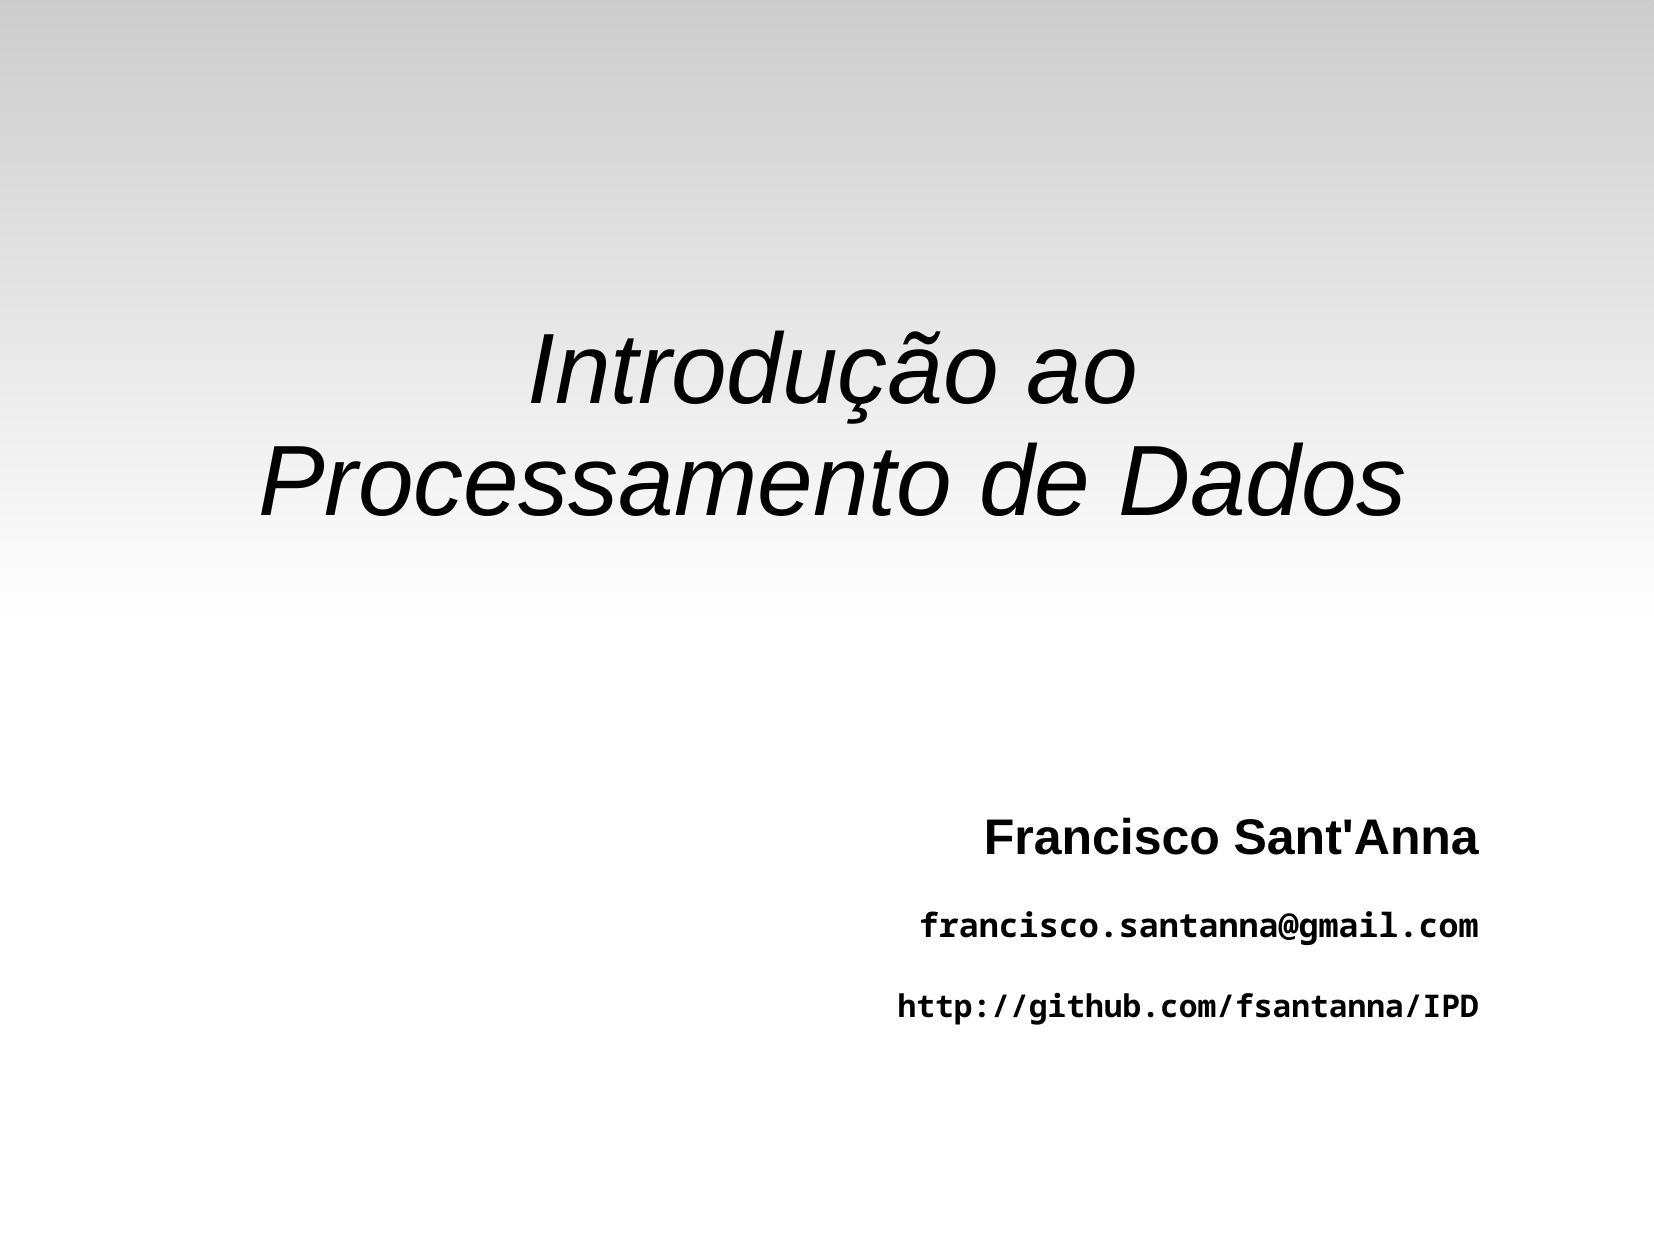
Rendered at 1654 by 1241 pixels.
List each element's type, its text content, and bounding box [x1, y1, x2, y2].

text_box Francisco Sant'Anna francisco.santanna@gmail.com http://github.com/fsantanna/IPD [882, 801, 1494, 1023]
subtitle Introdução ao Processamento de Dados [88, 283, 1577, 567]
